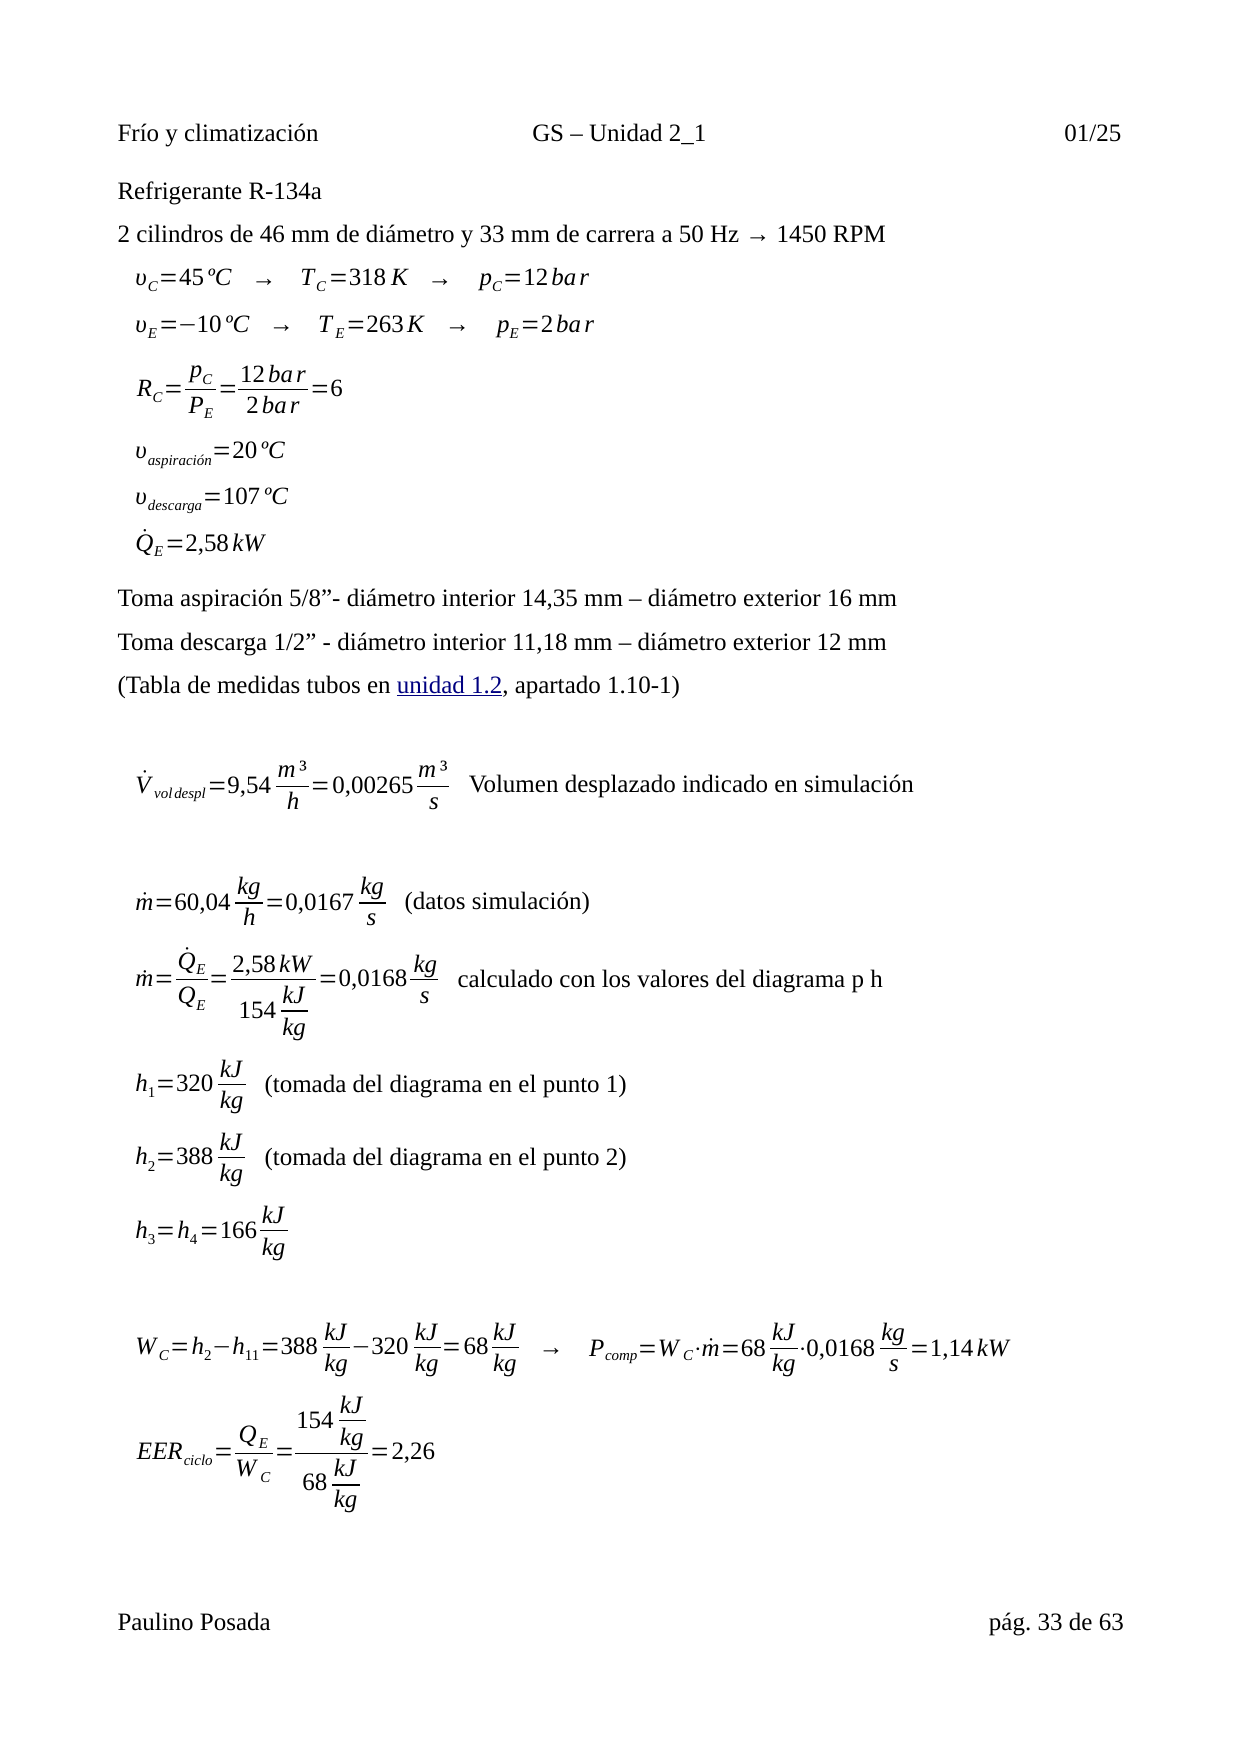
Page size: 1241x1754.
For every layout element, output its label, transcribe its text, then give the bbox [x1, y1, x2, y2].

text Refrigerante R-134a [117, 176, 1123, 205]
text (Tabla de medidas tubos en unidad 1.2, apartado 1.10-1) [117, 670, 1123, 698]
text (tomada del diagrama en el punto 1) [117, 1055, 1123, 1114]
text → → [117, 263, 1123, 295]
text Toma aspiración 5/8”- diámetro interior 14,35 mm – diámetro exterior 16 mm [117, 583, 1123, 612]
text → → [117, 309, 1123, 342]
text calculado con los valores del diagrama p h [117, 946, 1123, 1041]
text → [117, 1318, 1123, 1378]
text Volumen desplazado indicado en simulación [117, 756, 1123, 815]
text (tomada del diagrama en el punto 2) [117, 1129, 1123, 1188]
text (datos simulación) [117, 873, 1123, 932]
text 2 cilindros de 46 mm de diámetro y 33 mm de carrera a 50 Hz → 1450 RPM [117, 219, 1123, 248]
text Toma descarga 1/2” - diámetro interior 11,18 mm – diámetro exterior 12 mm [117, 627, 1123, 655]
